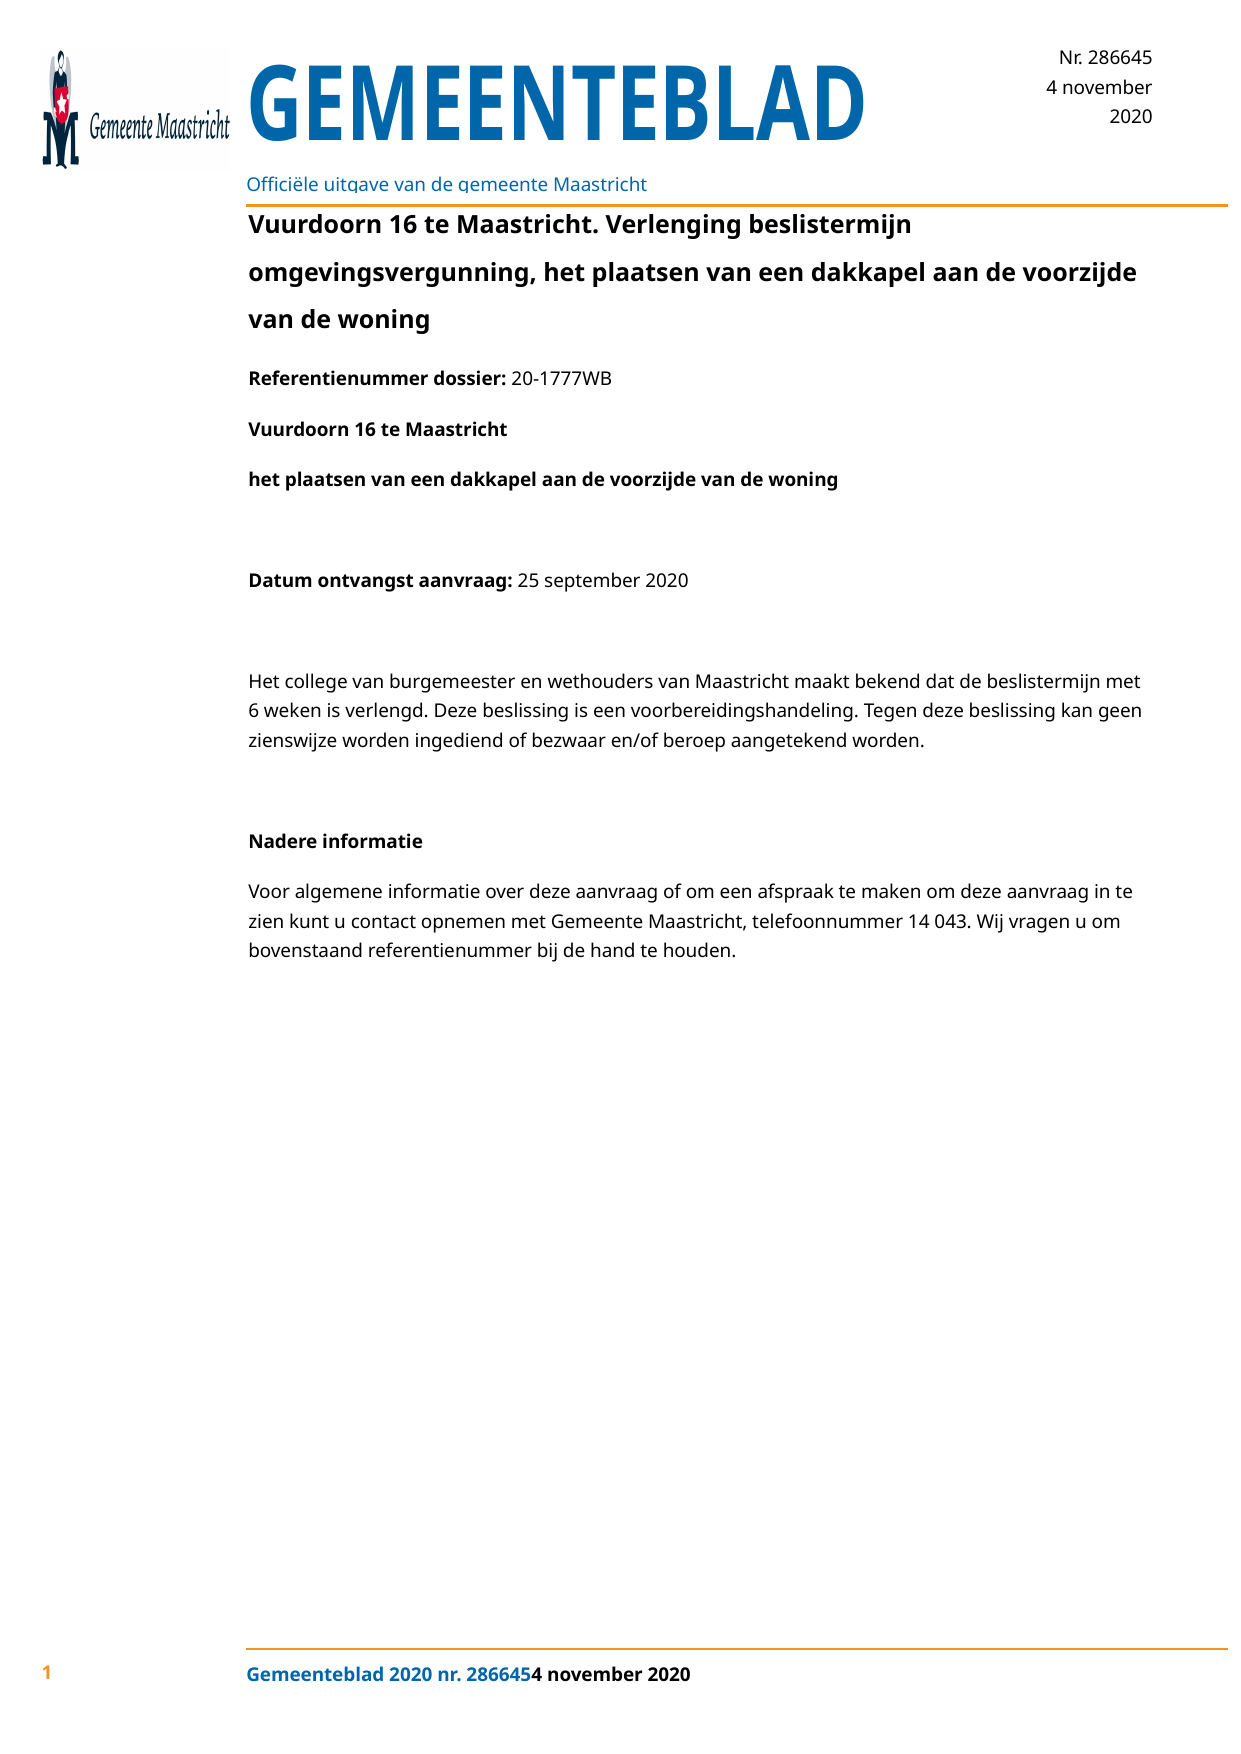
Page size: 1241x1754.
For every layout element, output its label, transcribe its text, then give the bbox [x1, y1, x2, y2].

text Referentienummer dossier: 20-1777WB [248, 366, 1152, 391]
text Nadere informatie [248, 828, 1152, 854]
text Vuurdoorn 16 te Maastricht [248, 416, 1152, 442]
text Het college van burgemeester en wethouders van Maastricht maakt bekend dat de beslistermijn met 6 weken is verlengd. Deze beslissing is een voorbereidingshandeling. Tegen deze beslissing kan geen zienswijze worden ingediend of bezwaar en/of beroep aangetekend worden. [248, 668, 1152, 753]
text Vuurdoorn 16 te Maastricht. Verlenging beslistermijn omgevingsvergunning, het plaatsen van een dakkapel aan de voorzijde van de woning [248, 207, 1152, 336]
text het plaatsen van een dakkapel aan de voorzijde van de woning [248, 466, 1152, 492]
text Voor algemene informatie over deze aanvraag of om een afspraak te maken om deze aanvraag in te zien kunt u contact opnemen met Gemeente Maastricht, telefoonnummer 14 043. Wij vragen u om bovenstaand referentienummer bij de hand te houden. [248, 878, 1152, 963]
picture [41, 47, 231, 172]
text Datum ontvangst aanvraag: 25 september 2020 [248, 567, 1152, 593]
